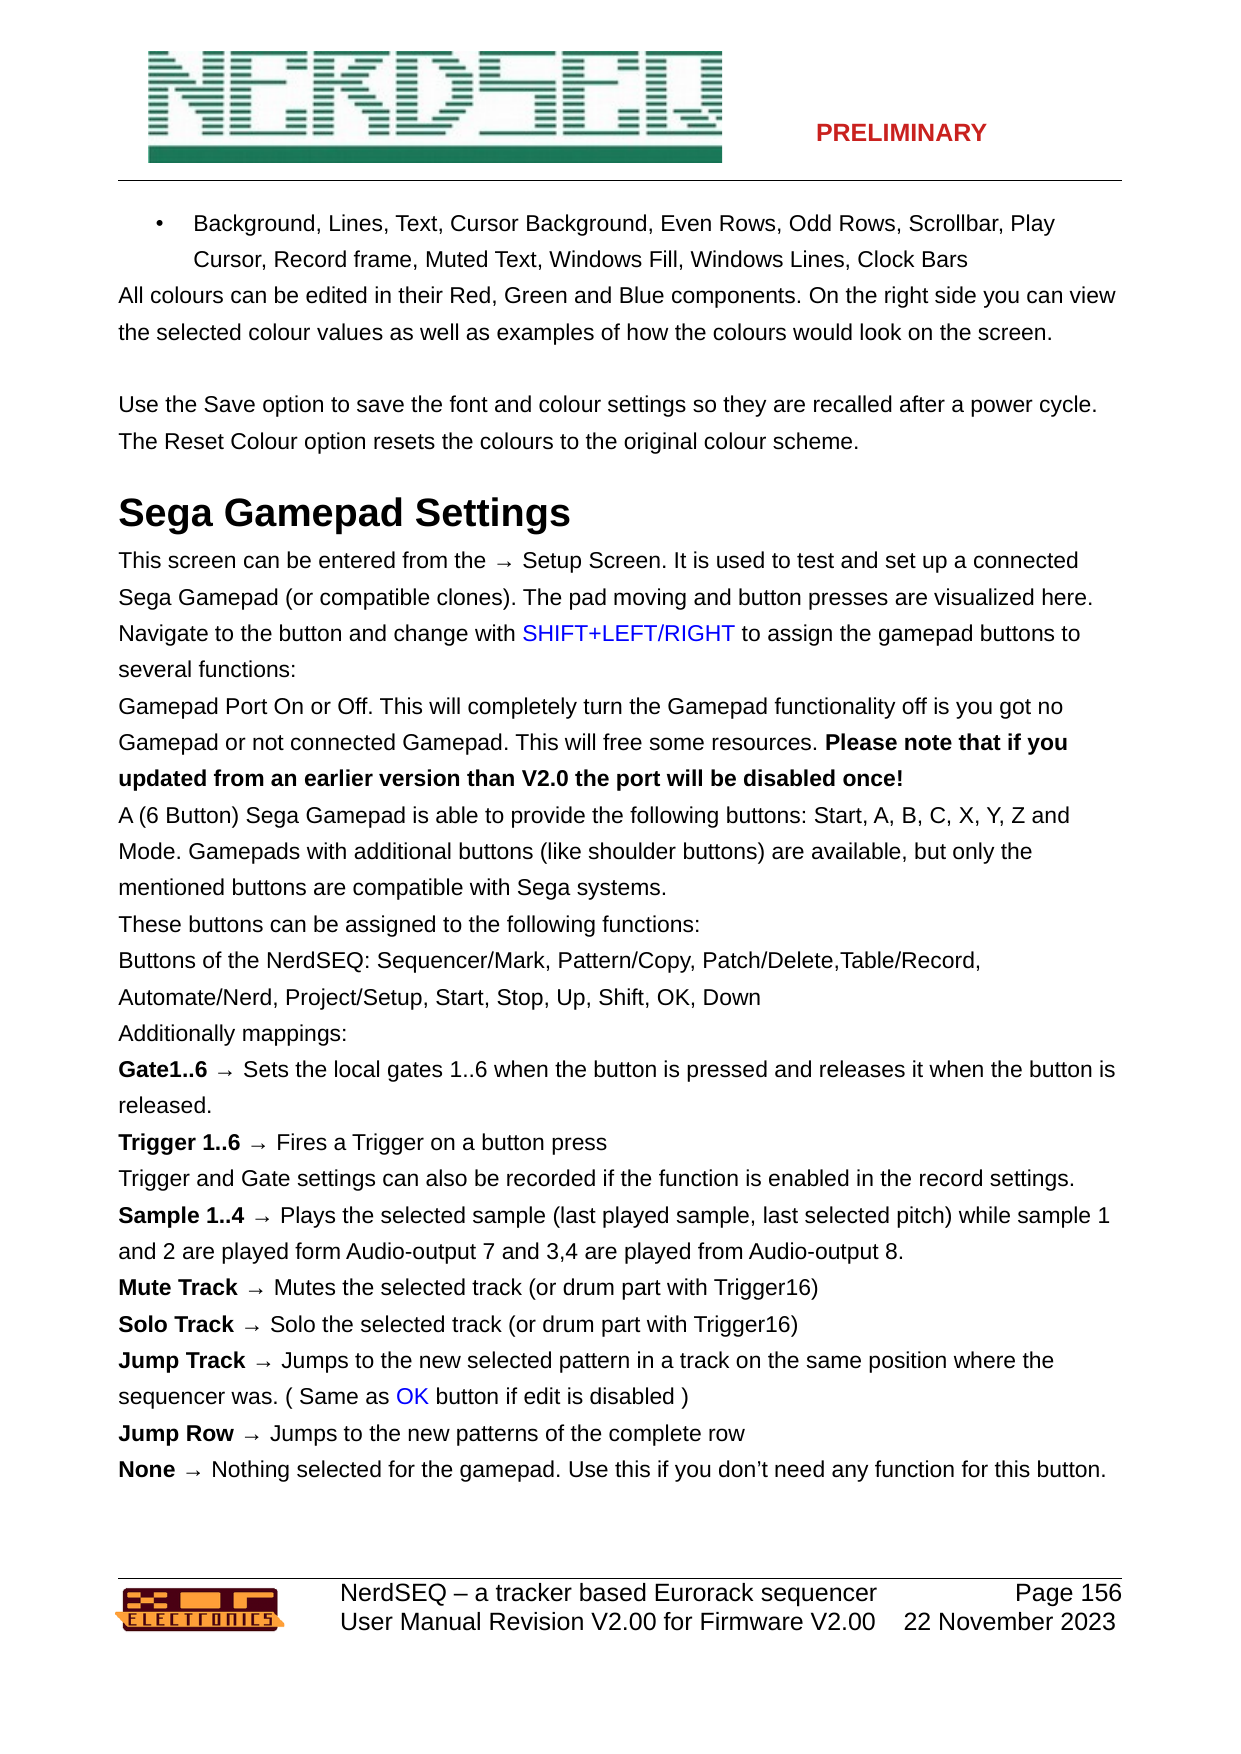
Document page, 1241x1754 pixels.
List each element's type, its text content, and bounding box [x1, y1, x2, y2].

text Navigate to the button and change with SHIFT+LEFT/RIGHT to assign the gamepad buttons to several functions: [118, 620, 1122, 683]
text Buttons of the NerdSEQ: Sequencer/Mark, Pattern/Copy, Patch/Delete,Table/Record, Automate/Nerd, Project/Setup, Start, Stop, Up, Shift, OK, Down [118, 947, 1122, 1010]
text This screen can be entered from the → Setup Screen. It is used to test and set up a connected Sega Gamepad (or compatible clones). The pad moving and button presses are visualized here. [118, 547, 1122, 610]
text None → Nothing selected for the gamepad. Use this if you don’t need any function for this button. [118, 1456, 1122, 1482]
text Gamepad Port On or Off. This will completely turn the Gamepad functionality off is you got no Gamepad or not connected Gamepad. This will free some resources. Please note that if you updated from an earlier version than V2.0 the port will be disabled once! [118, 693, 1122, 792]
text All colours can be edited in their Red, Green and Blue components. On the right side you can view the selected colour values as well as examples of how the colours would look on the screen. [118, 282, 1122, 381]
text Sample 1..4 → Plays the selected sample (last played sample, last selected pitch) while sample 1 and 2 are played form Audio-output 7 and 3,4 are played from Audio-output 8. [118, 1202, 1122, 1264]
subtitle Sega Gamepad Settings [118, 489, 1122, 535]
text Use the Save option to save the font and colour settings so they are recalled after a power cycle. The Reset Colour option resets the colours to the original colour scheme. [118, 391, 1122, 454]
picture [148, 51, 723, 163]
text These buttons can be assigned to the following functions: [118, 911, 1122, 937]
list Background, Lines, Text, Cursor Background, Even Rows, Odd Rows, Scrollbar, Play Cursor, Record frame, Muted Text, Windows Fill, Windows Lines, Clock Bars [156, 209, 1122, 272]
text Jump Track → Jumps to the new selected pattern in a track on the same position where the sequencer was. ( Same as OK button if edit is disabled ) [118, 1347, 1122, 1410]
text Trigger 1..6 → Fires a Trigger on a button press [118, 1129, 1122, 1155]
text Mute Track → Mutes the selected track (or drum part with Trigger16) [118, 1274, 1122, 1301]
text Solo Track → Solo the selected track (or drum part with Trigger16) [118, 1311, 1122, 1337]
text Jump Row → Jumps to the new patterns of the complete row [118, 1420, 1122, 1446]
text Gate1..6 → Sets the local gates 1..6 when the button is pressed and releases it when the button is released. [118, 1056, 1122, 1119]
text Trigger and Gate settings can also be recorded if the function is enabled in the record settings. [118, 1165, 1122, 1192]
picture [115, 1584, 285, 1634]
text A (6 Button) Sega Gamepad is able to provide the following buttons: Start, A, B, C, X, Y, Z and Mode. Gamepads with additional buttons (like shoulder buttons) are available, but only the mentioned buttons are compatible with Sega systems. [118, 802, 1122, 901]
text Additionally mappings: [118, 1020, 1122, 1046]
